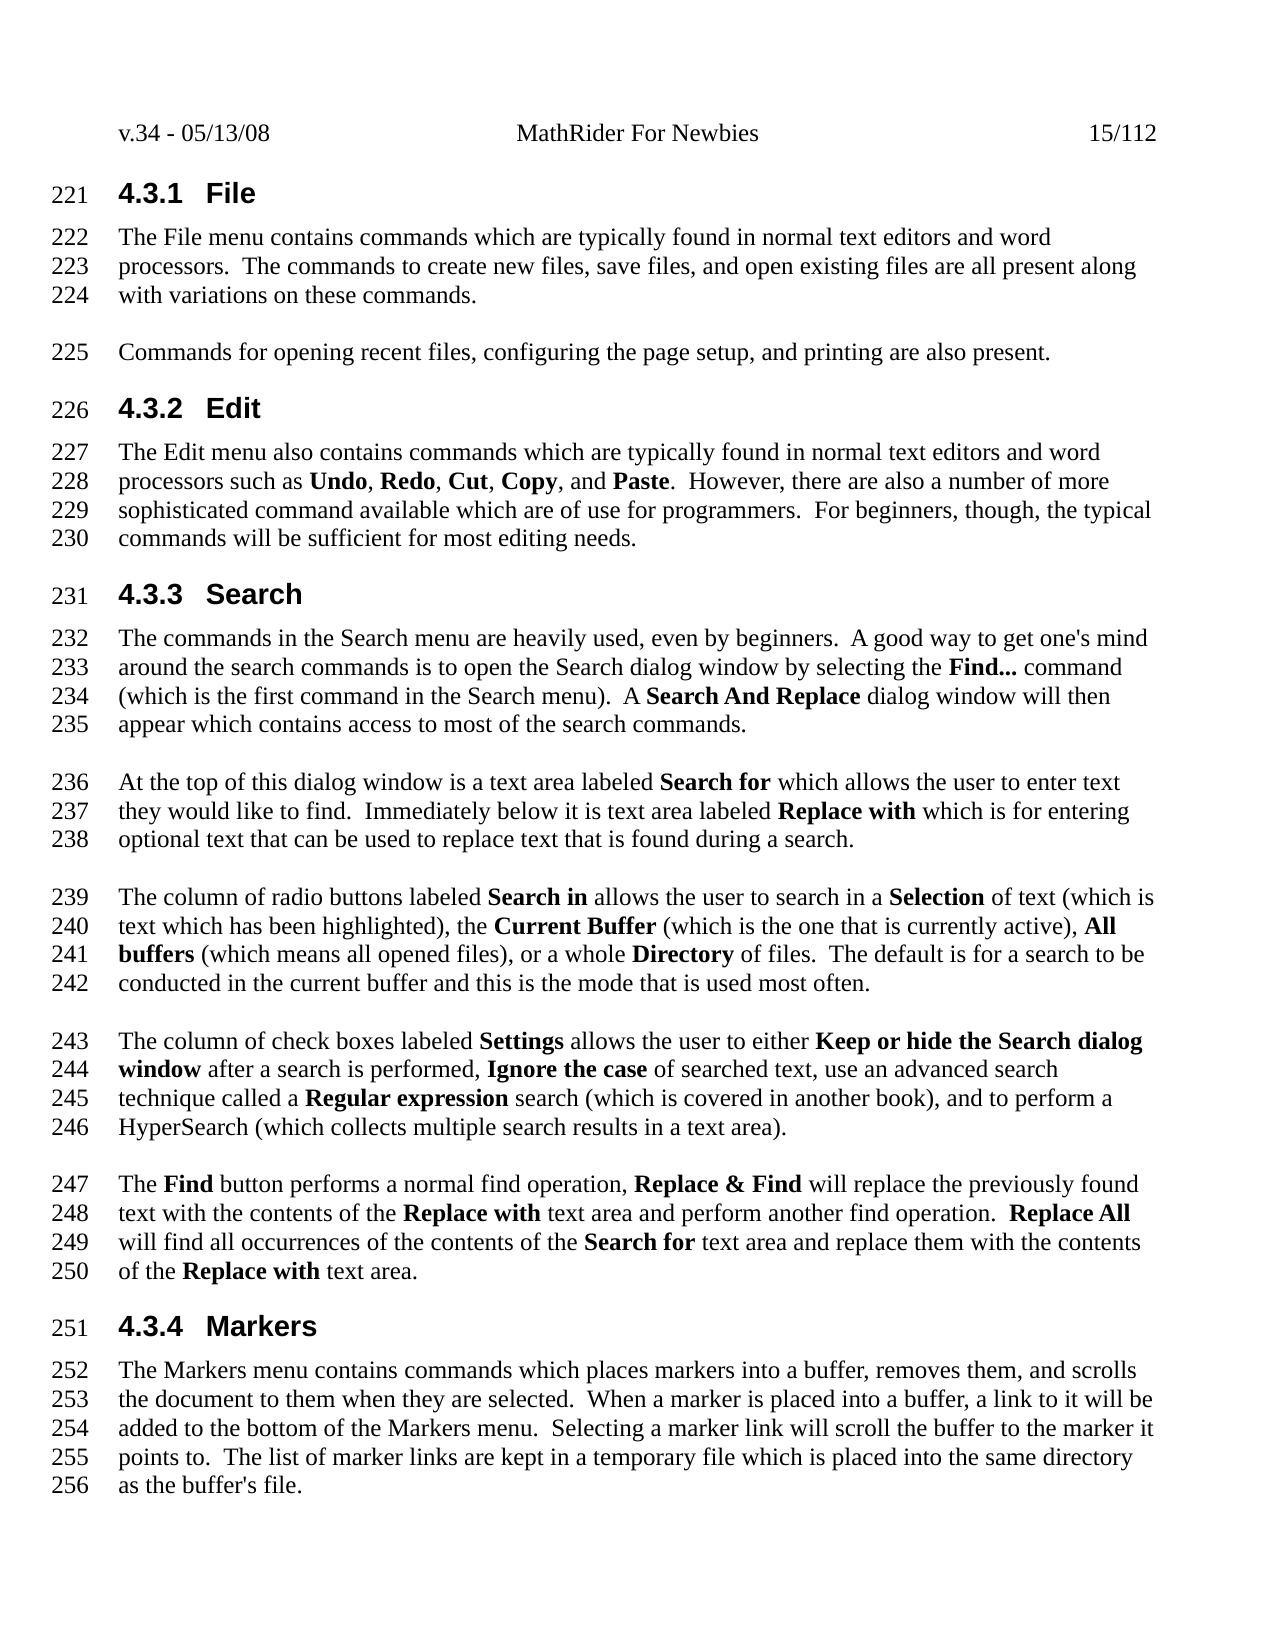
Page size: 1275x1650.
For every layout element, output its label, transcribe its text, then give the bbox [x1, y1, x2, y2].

text Commands for opening recent files, configuring the page setup, and printing are also present. [118, 337, 1157, 366]
text The File menu contains commands which are typically found in normal text editors and word processors. The commands to create new files, save files, and open existing files are all present along with variations on these commands. [118, 222, 1157, 309]
subtitle Search [118, 577, 1157, 611]
subtitle Markers [118, 1309, 1157, 1343]
text The column of check boxes labeled Settings allows the user to either Keep or hide the Search dialog window after a search is performed, Ignore the case of searched text, use an advanced search technique called a Regular expression search (which is covered in another book), and to perform a HyperSearch (which collects multiple search results in a text area). [118, 1026, 1157, 1141]
text The commands in the Search menu are heavily used, even by beginners. A good way to get one's mind around the search commands is to open the Search dialog window by selecting the Find... command (which is the first command in the Search menu). A Search And Replace dialog window will then appear which contains access to most of the search commands. [118, 623, 1157, 738]
subtitle Edit [118, 391, 1157, 425]
text The Markers menu contains commands which places markers into a buffer, removes them, and scrolls the document to them when they are selected. When a marker is placed into a buffer, a link to it will be added to the bottom of the Markers menu. Selecting a marker link will scroll the buffer to the marker it points to. The list of marker links are kept in a temporary file which is placed into the same directory as the buffer's file. [118, 1356, 1157, 1499]
text The Find button performs a normal find operation, Replace & Find will replace the previously found text with the contents of the Replace with text area and perform another find operation. Replace All will find all occurrences of the contents of the Search for text area and replace them with the contents of the Replace with text area. [118, 1169, 1157, 1284]
text The column of radio buttons labeled Search in allows the user to search in a Selection of text (which is text which has been highlighted), the Current Buffer (which is the one that is currently active), All buffers (which means all opened files), or a whole Directory of files. The default is for a search to be conducted in the current buffer and this is the mode that is used most often. [118, 882, 1157, 997]
text At the top of this dialog window is a text area labeled Search for which allows the user to enter text they would like to find. Immediately below it is text area labeled Replace with which is for entering optional text that can be used to replace text that is found during a search. [118, 767, 1157, 853]
text The Edit menu also contains commands which are typically found in normal text editors and word processors such as Undo, Redo, Cut, Copy, and Paste. However, there are also a number of more sophisticated command available which are of use for programmers. For beginners, though, the typical commands will be sufficient for most editing needs. [118, 437, 1157, 552]
subtitle File [118, 176, 1157, 210]
